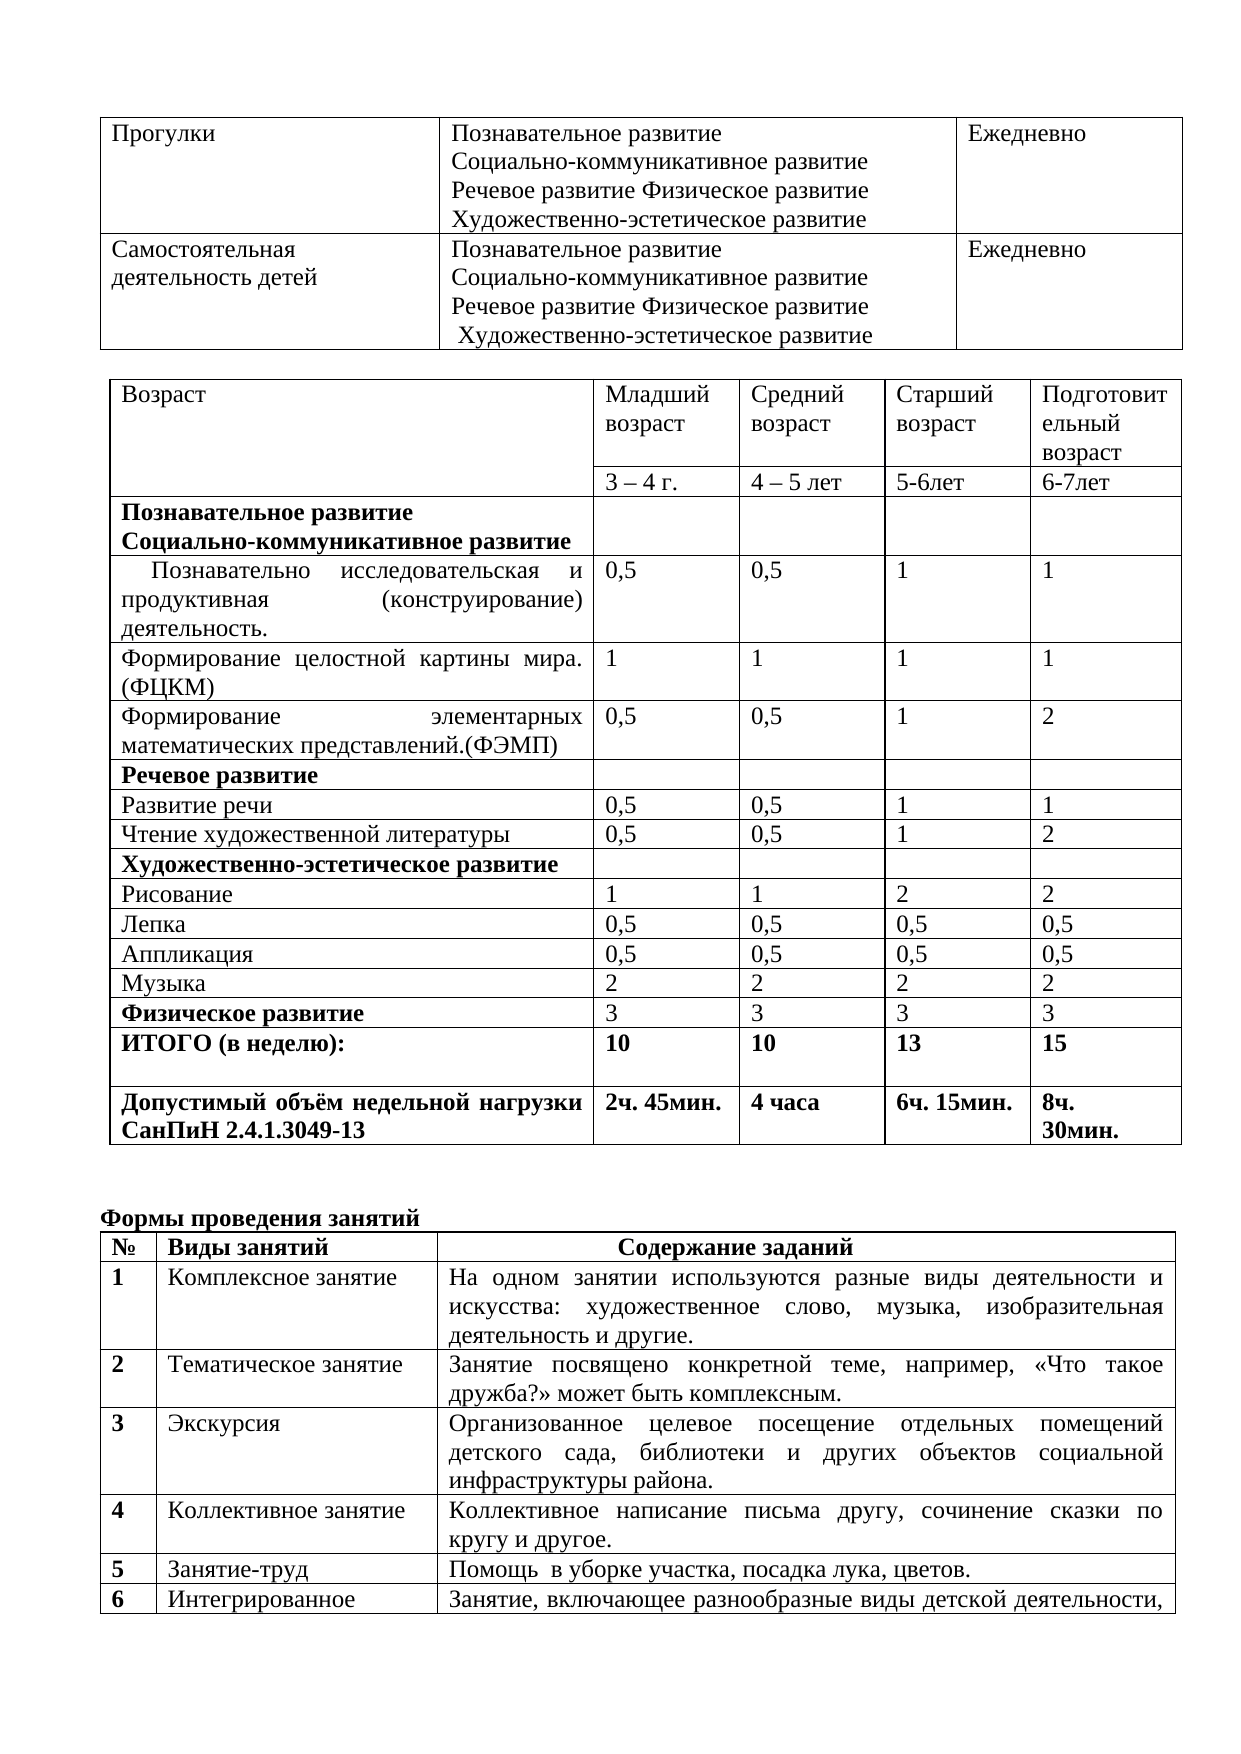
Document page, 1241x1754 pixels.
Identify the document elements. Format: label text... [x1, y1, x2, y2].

table_cell 1 [740, 643, 884, 700]
table_cell 8ч. 30мин. [1031, 1087, 1181, 1144]
table_cell 6-7лет [1031, 467, 1181, 496]
table_header Младший возраст [594, 380, 739, 466]
table_cell Прогулки [101, 118, 439, 233]
table_cell 0,5 [740, 701, 884, 759]
table_cell 1 [886, 701, 1030, 759]
table_cell Речевое развитие [111, 760, 593, 789]
table_cell Формирование целостной картины мира. (ФЦКМ) [111, 643, 593, 700]
table_cell 1 [886, 556, 1030, 642]
table_cell Познавательное развитие Социально-коммуникативное развитие Речевое развитие Физическое развитие Художественно-эстетическое развитие [440, 234, 956, 349]
table_cell 0,5 [594, 556, 739, 642]
table_cell 2ч. 45мин. [594, 1087, 739, 1144]
table_cell 6 [101, 1584, 156, 1612]
table_cell 5-6лет [886, 467, 1030, 496]
table_cell Физическое развитие [111, 998, 593, 1027]
table_cell Помощь в уборке участка, посадка лука, цветов. [438, 1554, 1175, 1583]
table_cell Коллективное занятие [157, 1495, 437, 1553]
table_header Подготовительный возраст [1031, 380, 1181, 466]
table_cell Художественно-эстетическое развитие [111, 849, 593, 878]
text Формы проведения занятий [100, 1203, 1230, 1231]
table_cell 4 часа [740, 1087, 884, 1144]
table_cell 1 [101, 1262, 156, 1348]
table_cell Интегрированное [157, 1584, 437, 1612]
table_cell 13 [886, 1028, 1030, 1086]
table_cell [1031, 760, 1181, 789]
table_cell Лепка [111, 909, 593, 938]
table_cell Познавательное развитие Социально-коммуникативное развитие [111, 497, 593, 554]
table_cell 4 [101, 1495, 156, 1553]
table_cell 2 [740, 969, 884, 997]
table_cell [1031, 497, 1181, 554]
table_cell Музыка [111, 969, 593, 997]
table_cell [1031, 849, 1181, 878]
table_cell ИТОГО (в неделю): [111, 1028, 593, 1086]
table_cell Самостоятельная деятельность детей [101, 234, 439, 349]
table_cell 2 [1031, 701, 1181, 759]
table_cell 1 [594, 643, 739, 700]
table_cell 3 [101, 1408, 156, 1494]
table_cell 1 [594, 879, 739, 908]
table_cell Чтение художественной литературы [111, 820, 593, 848]
table_header Виды занятий [157, 1233, 437, 1261]
table_cell Познавательное развитие Социально-коммуникативное развитие Речевое развитие Физическое развитие Художественно-эстетическое развитие [440, 118, 956, 233]
table_cell 0,5 [740, 820, 884, 848]
table_cell Комплексное занятие [157, 1262, 437, 1348]
table_cell 2 [1031, 879, 1181, 908]
table_cell 1 [886, 643, 1030, 700]
table_cell Допустимый объём недельной нагрузки СанПиН 2.4.1.3049-13 [111, 1087, 593, 1144]
table_header Средний возраст [740, 380, 884, 466]
table_cell [740, 497, 884, 554]
table_cell 0,5 [740, 909, 884, 938]
table_cell Занятие, включающее разнообразные виды детской деятельности, [438, 1584, 1175, 1612]
table_cell 5 [101, 1554, 156, 1583]
table_cell Рисование [111, 879, 593, 908]
table_header Возраст [111, 380, 593, 496]
table_cell На одном занятии используются разные виды деятельности и искусства: художественное слово, музыка, изобразительная деятельность и другие. [438, 1262, 1175, 1348]
table_cell [594, 849, 739, 878]
table_cell Познавательно исследовательская и продуктивная (конструирование) деятельность. [111, 556, 593, 642]
table_cell 1 [1031, 643, 1181, 700]
table_cell 1 [1031, 556, 1181, 642]
table_cell 2 [886, 879, 1030, 908]
table_cell 0,5 [594, 820, 739, 848]
table_cell 0,5 [594, 909, 739, 938]
table_cell [886, 760, 1030, 789]
table_cell 3 [740, 998, 884, 1027]
table_cell 1 [740, 879, 884, 908]
table_header Содержание заданий [438, 1233, 1175, 1261]
table_cell 0,5 [886, 939, 1030, 967]
table_cell 0,5 [594, 701, 739, 759]
table_cell 3 [594, 998, 739, 1027]
table_cell [594, 760, 739, 789]
table_cell Ежедневно [957, 234, 1182, 349]
table_cell Занятие посвящено конкретной теме, например, «Что такое дружба?» может быть комплексным. [438, 1350, 1175, 1407]
table_cell 4 – 5 лет [740, 467, 884, 496]
table_cell [886, 849, 1030, 878]
table_cell 1 [886, 790, 1030, 818]
table_cell 2 [1031, 969, 1181, 997]
table_cell Тематическое занятие [157, 1350, 437, 1407]
table_cell [740, 760, 884, 789]
table_cell Аппликация [111, 939, 593, 967]
table_cell 2 [1031, 820, 1181, 848]
table_header Старший возраст [886, 380, 1030, 466]
table_cell Занятие-труд [157, 1554, 437, 1583]
table_cell 3 – 4 г. [594, 467, 739, 496]
table_cell 3 [886, 998, 1030, 1027]
table_cell 10 [740, 1028, 884, 1086]
table_cell 2 [886, 969, 1030, 997]
table_cell 1 [1031, 790, 1181, 818]
table_cell 2 [594, 969, 739, 997]
table_cell [740, 849, 884, 878]
table_cell 15 [1031, 1028, 1181, 1086]
table_cell Экскурсия [157, 1408, 437, 1494]
table_cell 0,5 [740, 790, 884, 818]
table_cell 0,5 [740, 939, 884, 967]
table_cell [886, 497, 1030, 554]
table_cell Организованное целевое посещение отдельных помещений детского сада, библиотеки и других объектов социальной инфраструктуры района. [438, 1408, 1175, 1494]
table_cell 6ч. 15мин. [886, 1087, 1030, 1144]
table_cell 2 [101, 1350, 156, 1407]
table_cell 3 [1031, 998, 1181, 1027]
table_cell 0,5 [1031, 909, 1181, 938]
table_cell 0,5 [594, 790, 739, 818]
table_header № [101, 1233, 156, 1261]
table_cell 10 [594, 1028, 739, 1086]
table_cell 0,5 [740, 556, 884, 642]
table_cell 0,5 [886, 909, 1030, 938]
table_cell 0,5 [1031, 939, 1181, 967]
table_cell Развитие речи [111, 790, 593, 818]
table_cell 0,5 [594, 939, 739, 967]
table_cell [594, 497, 739, 554]
table_cell Формирование элементарных математических представлений.(ФЭМП) [111, 701, 593, 759]
table_cell 1 [886, 820, 1030, 848]
table_cell Ежедневно [957, 118, 1182, 233]
table_cell Коллективное написание письма другу, сочинение сказки по кругу и другое. [438, 1495, 1175, 1553]
